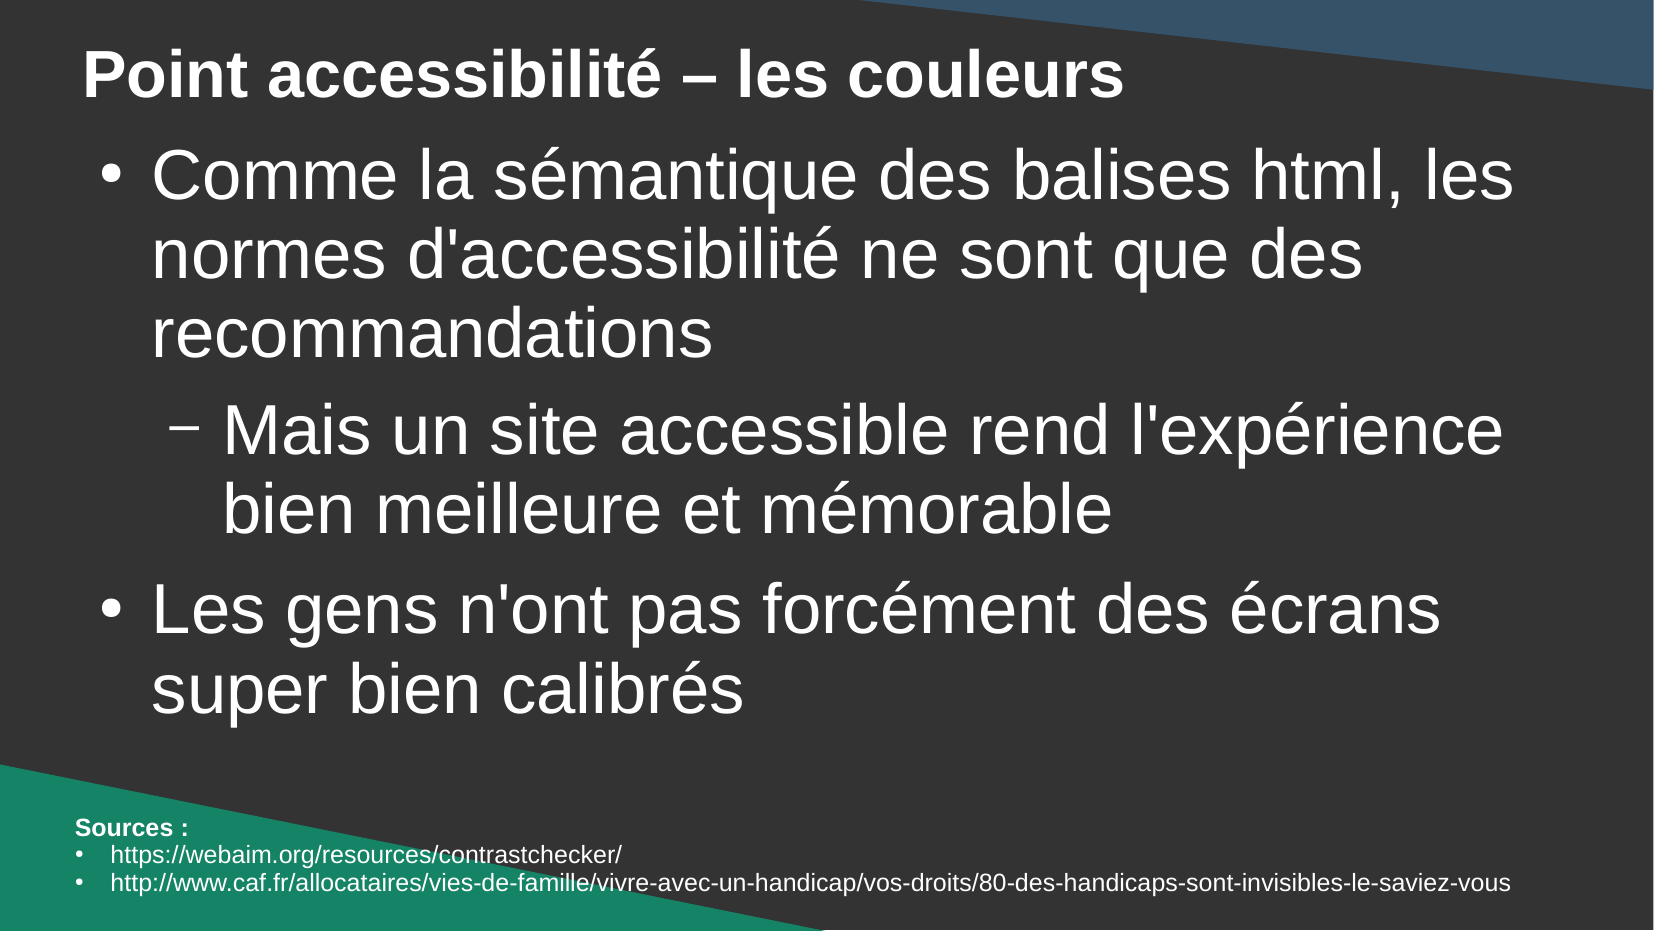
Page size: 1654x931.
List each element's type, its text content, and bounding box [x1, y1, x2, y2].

text_box Sources : https://webaim.org/resources/contrastchecker/ http://www.caf.fr/allocataires/vies-de-famille/vivre-avec-un-handicap/vos-droits/80-des-handicaps-sont-invisibles-le-saviez-vous [60, 805, 1546, 931]
text_box [858, 0, 1654, 90]
text_box [0, 764, 202, 931]
list Comme la sémantique des balises html, les normes d'accessibilité ne sont que des recommandations Mais un site accessible rend l'expérience bien meilleure et mémorable Les gens n'ont pas forcément des écrans super bien calibrés [80, 135, 1605, 745]
title Point accessibilité – les couleurs [82, 37, 1571, 122]
